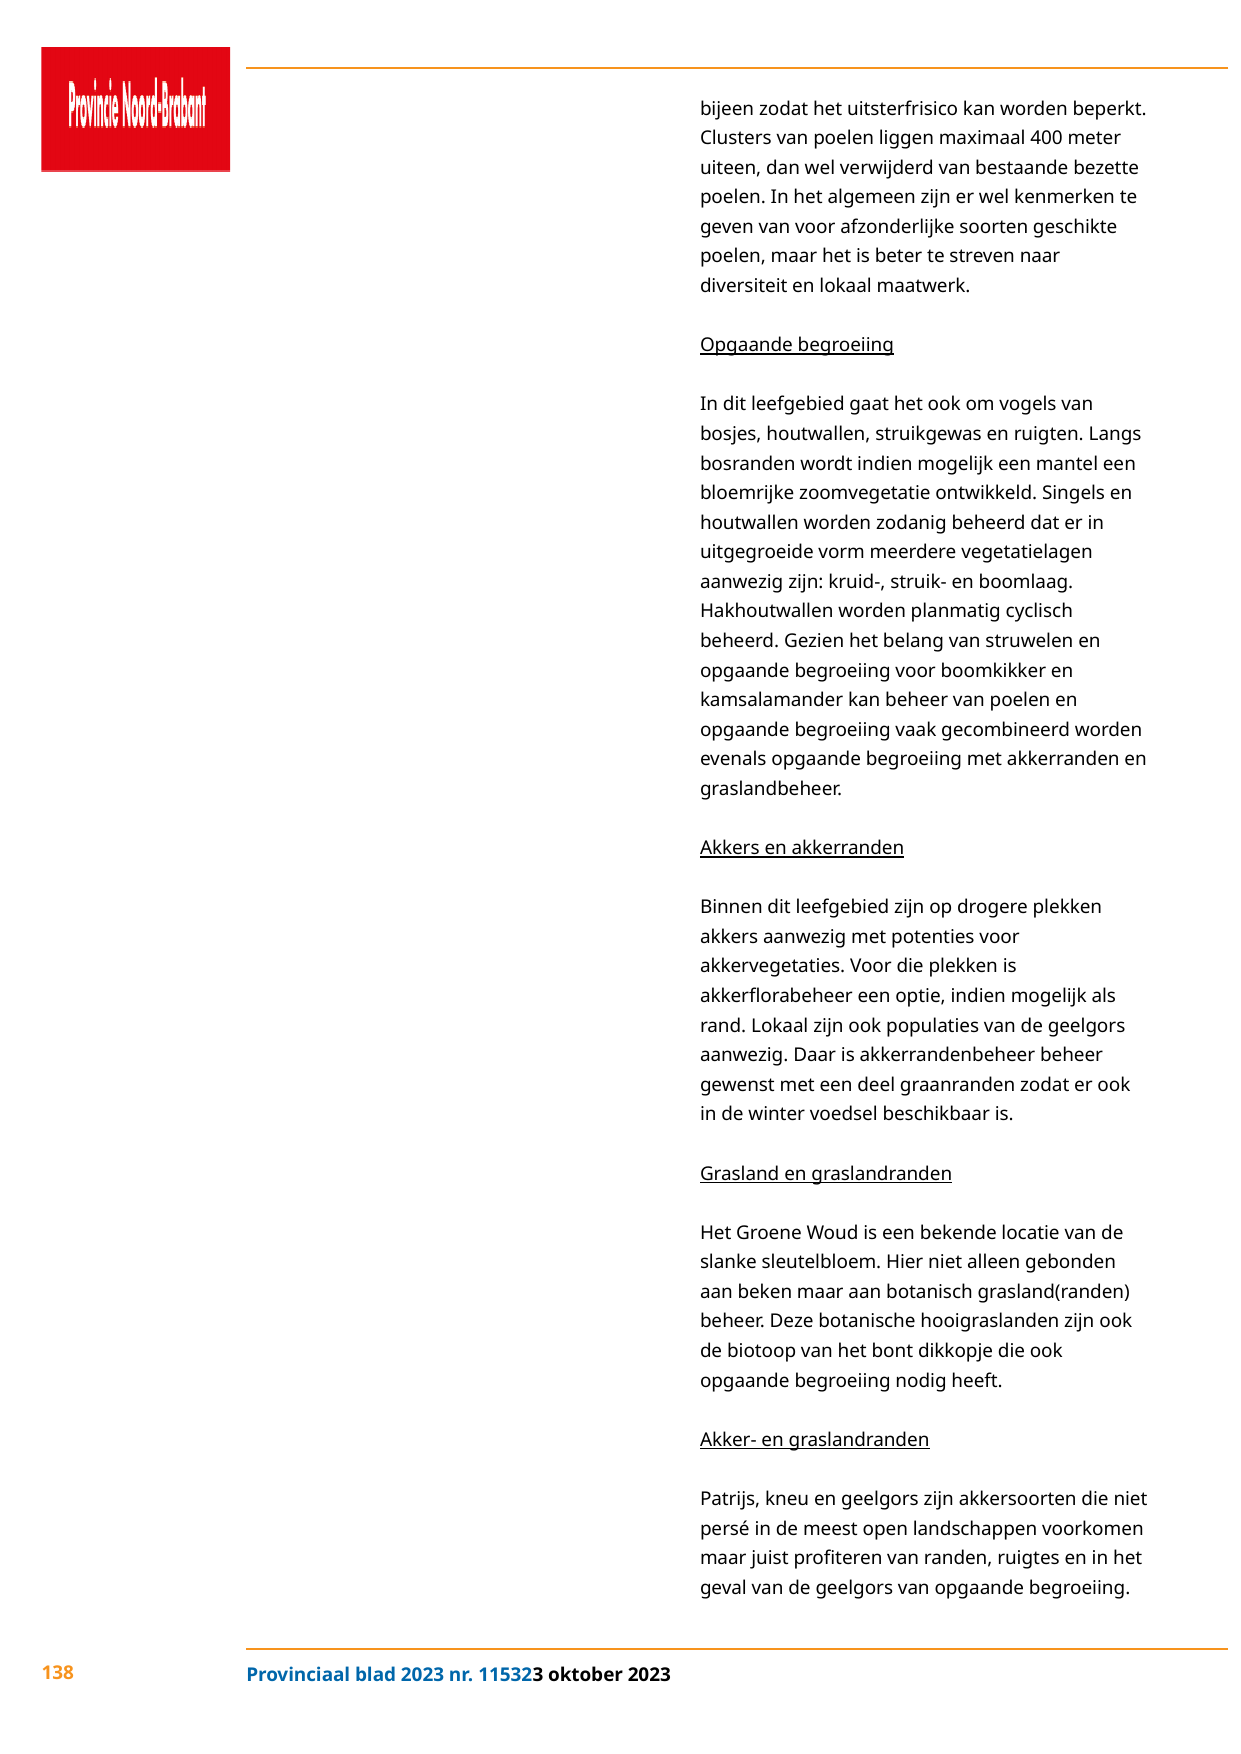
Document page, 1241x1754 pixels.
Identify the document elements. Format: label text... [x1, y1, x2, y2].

picture [41, 47, 231, 172]
table_cell bijeen zodat het uitsterfrisico kan worden beperkt. Clusters van poelen liggen maximaal 400 meter uiteen, dan wel verwijderd van bestaande bezette poelen. In het algemeen zijn er wel kenmerken te geven van voor afzonderlijke soorten geschikte poelen, maar het is beter te streven naar diversiteit en lokaal maatwerk. Opgaande begroeiing In dit leefgebied gaat het ook om vogels van bosjes, houtwallen, struikgewas en ruigten. Langs bosranden wordt indien mogelijk een mantel een bloemrijke zoomvegetatie ontwikkeld. Singels en houtwallen worden zodanig beheerd dat er in uitgegroeide vorm meerdere vegetatielagen aanwezig zijn: kruid-, struik- en boomlaag. Hakhoutwallen worden planmatig cyclisch beheerd. Gezien het belang van struwelen en opgaande begroeiing voor boomkikker en kamsalamander kan beheer van poelen en opgaande begroeiing vaak gecombineerd worden evenals opgaande begroeiing met akkerranden en graslandbeheer. Akkers en akkerranden Binnen dit leefgebied zijn op drogere plekken akkers aanwezig met potenties voor akkervegetaties. Voor die plekken is akkerflorabeheer een optie, indien mogelijk als rand. Lokaal zijn ook populaties van de geelgors aanwezig. Daar is akkerrandenbeheer beheer gewenst met een deel graanranden zodat er ook in de winter voedsel beschikbaar is. Grasland en graslandranden Het Groene Woud is een bekende locatie van de slanke sleutelbloem. Hier niet alleen gebonden aan beken maar aan botanisch grasland(randen) beheer. Deze botanische hooigraslanden zijn ook de biotoop van het bont dikkopje die ook opgaande begroeiing nodig heeft. Akker- en graslandranden Patrijs, kneu en geelgors zijn akkersoorten die niet persé in de meest open landschappen voorkomen maar juist profiteren van randen, ruigtes en in het geval van de geelgors van opgaande begroeiing. [700, 95, 1152, 1600]
table_cell [248, 95, 700, 1600]
